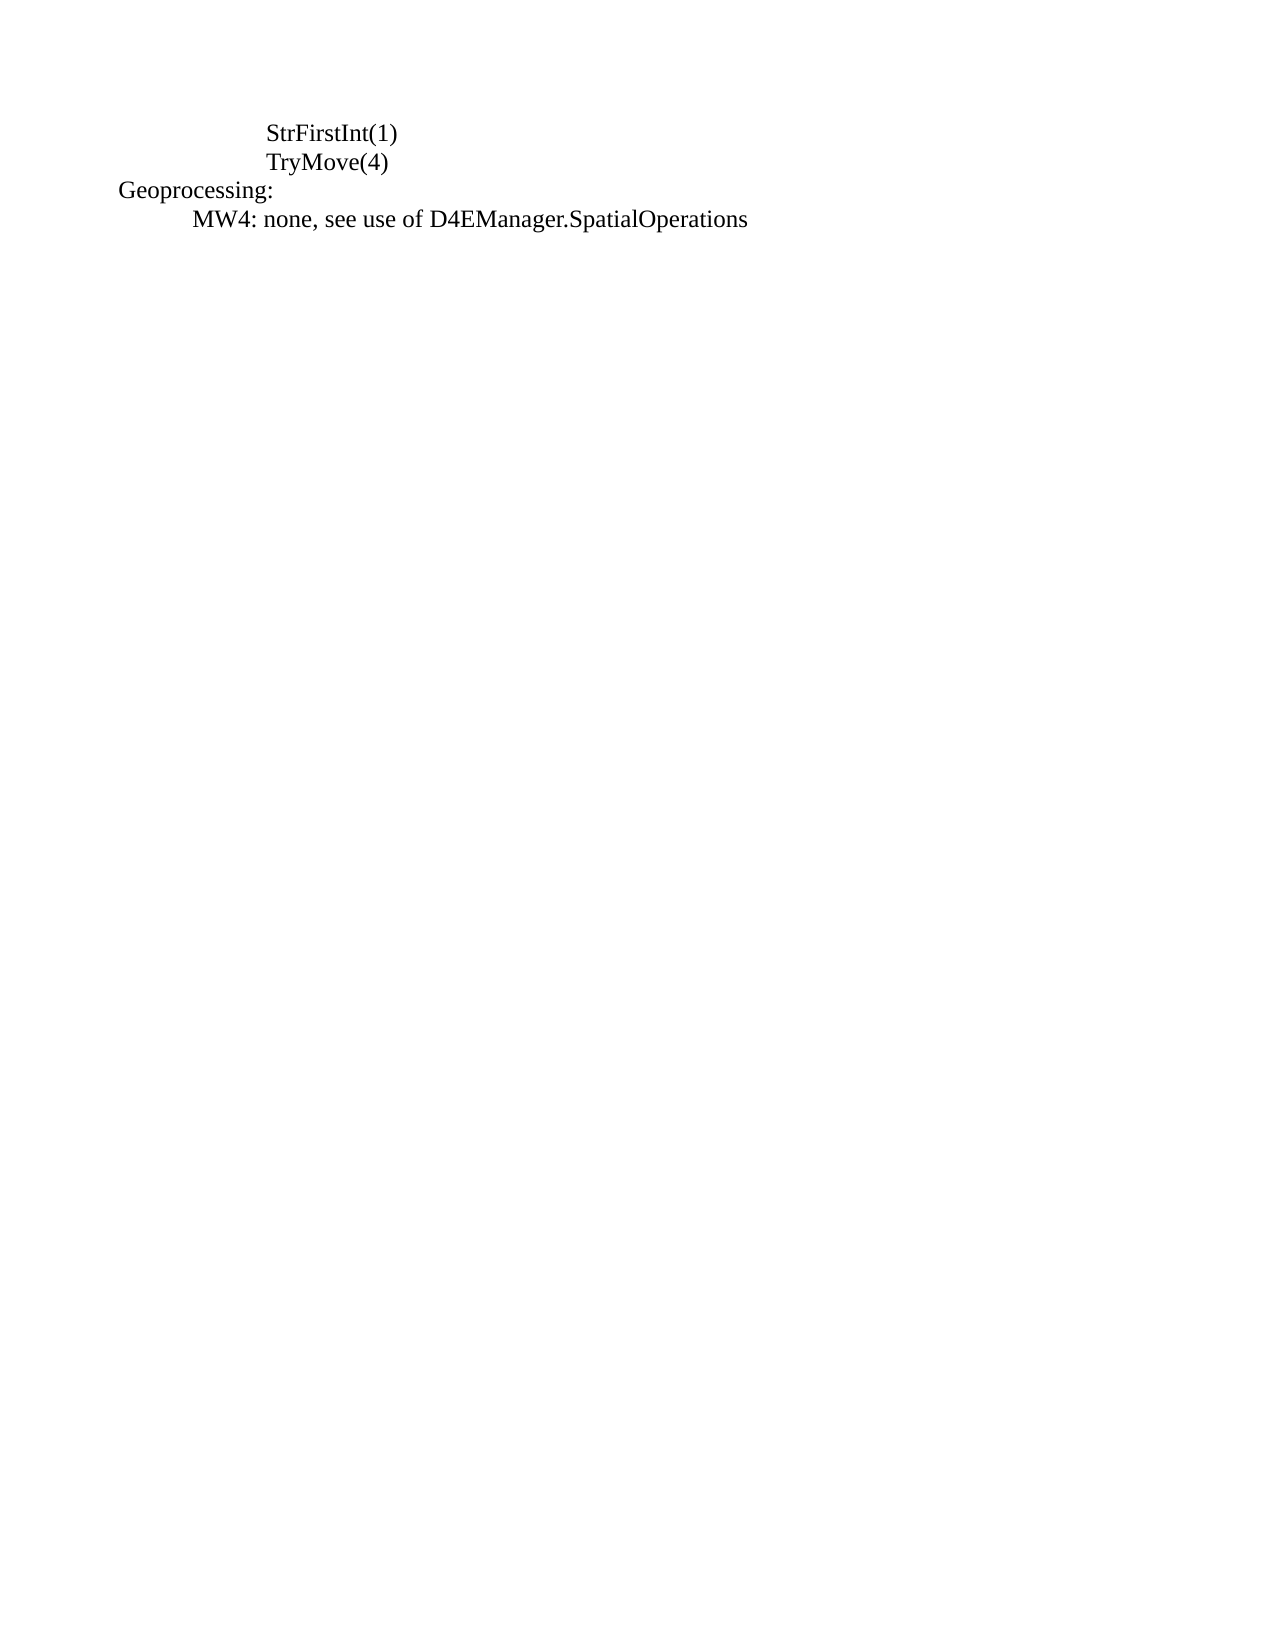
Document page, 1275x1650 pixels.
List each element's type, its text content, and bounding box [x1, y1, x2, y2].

text Geoprocessing: [118, 176, 1157, 204]
text StrFirstInt(1) [118, 118, 1157, 147]
text TryMove(4) [118, 147, 1157, 176]
text MW4: none, see use of D4EManager.SpatialOperations [118, 204, 1157, 233]
